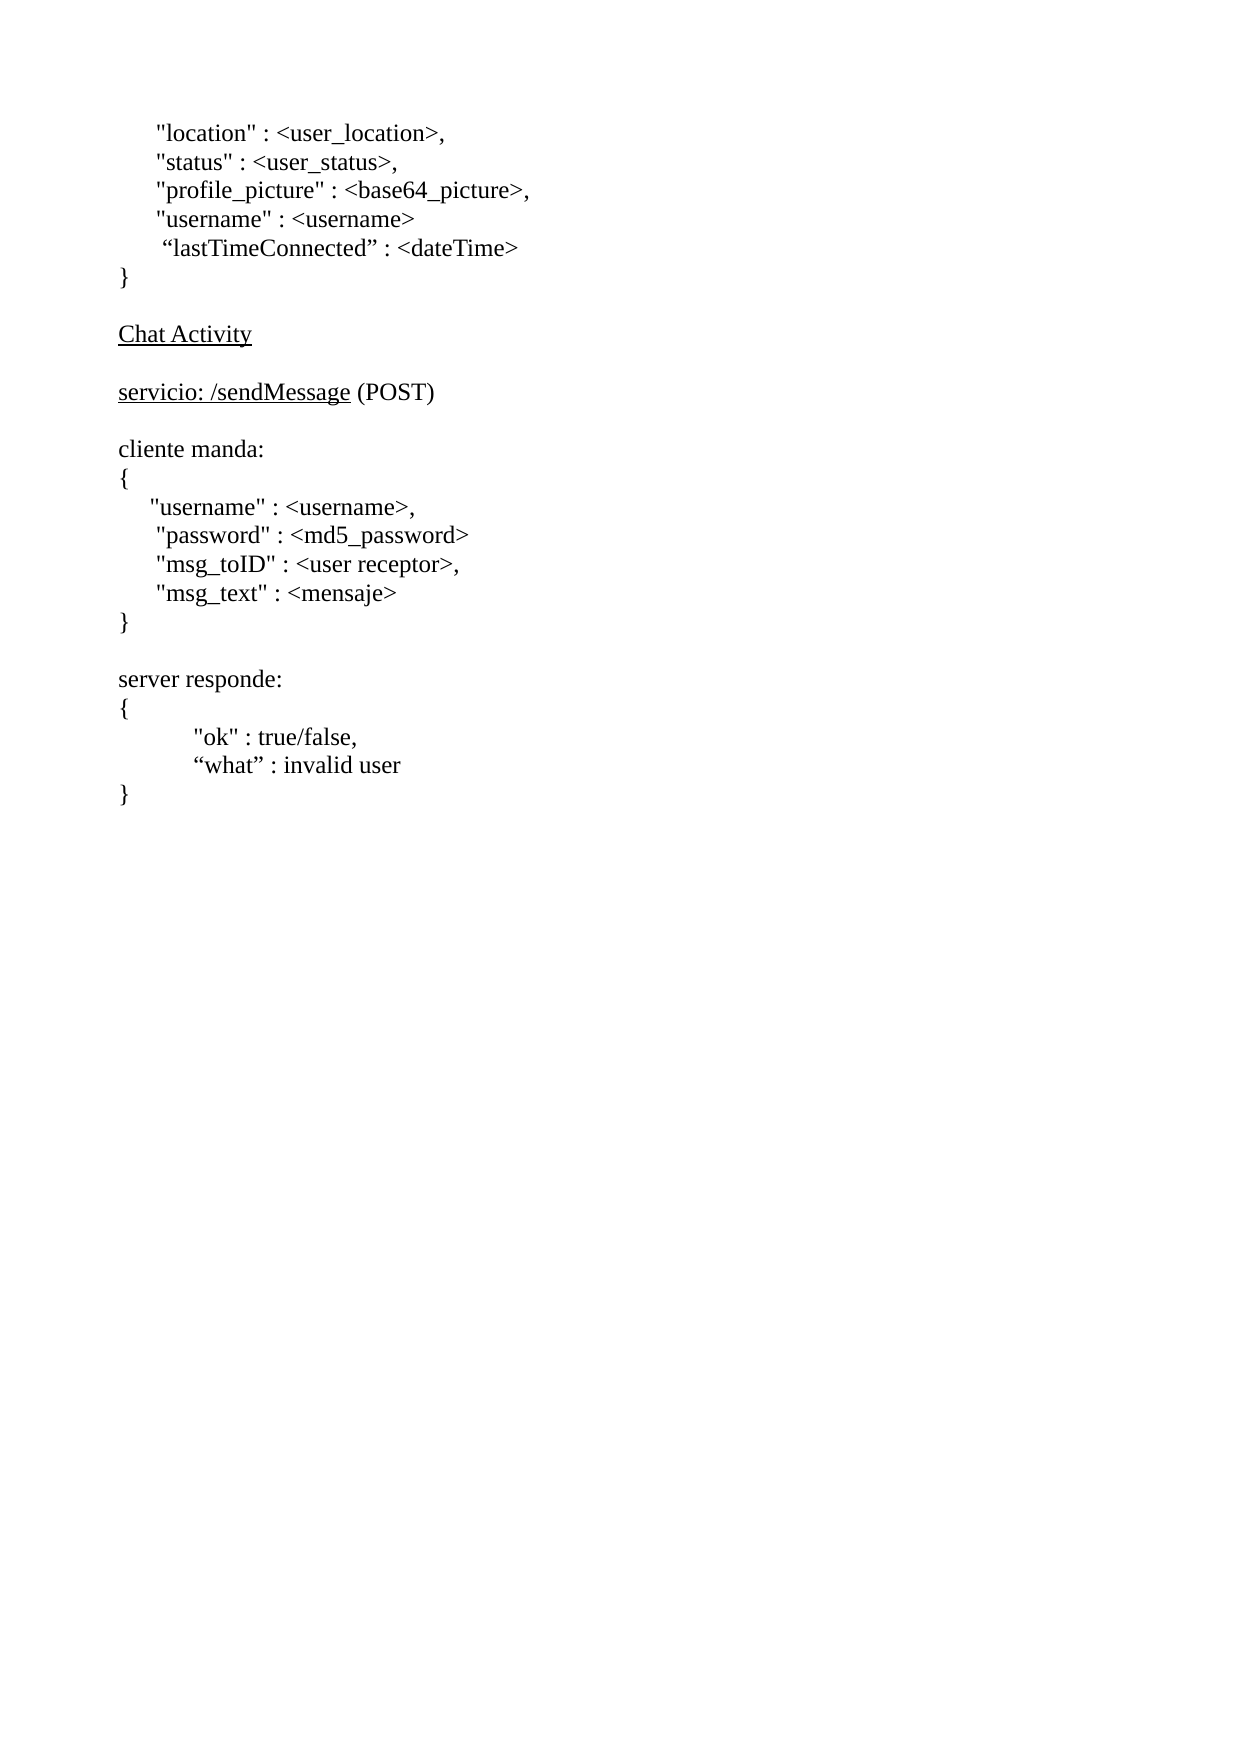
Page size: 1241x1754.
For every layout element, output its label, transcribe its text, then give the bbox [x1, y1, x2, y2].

text “what” : invalid user [118, 751, 1122, 779]
text "ok" : true/false, [118, 722, 1122, 751]
text server responde: [118, 664, 1122, 693]
text } [118, 262, 1122, 291]
text } [118, 779, 1122, 808]
text “lastTimeConnected” : <dateTime> [118, 233, 1122, 262]
text "msg_toID" : <user receptor>, [118, 549, 1122, 578]
text "location" : <user_location>, [118, 118, 1122, 147]
text } [118, 607, 1122, 636]
text "status" : <user_status>, [118, 147, 1122, 176]
text { [118, 693, 1122, 722]
text "password" : <md5_password> [118, 521, 1122, 549]
text "profile_picture" : <base64_picture>, [118, 176, 1122, 204]
text "username" : <username> [118, 204, 1122, 233]
text cliente manda: [118, 434, 1122, 463]
text servicio: /sendMessage (POST) [118, 377, 1122, 406]
text Chat Activity [118, 319, 1122, 348]
text "username" : <username>, [118, 492, 1122, 521]
text "msg_text" : <mensaje> [118, 578, 1122, 607]
text { [118, 463, 1122, 492]
